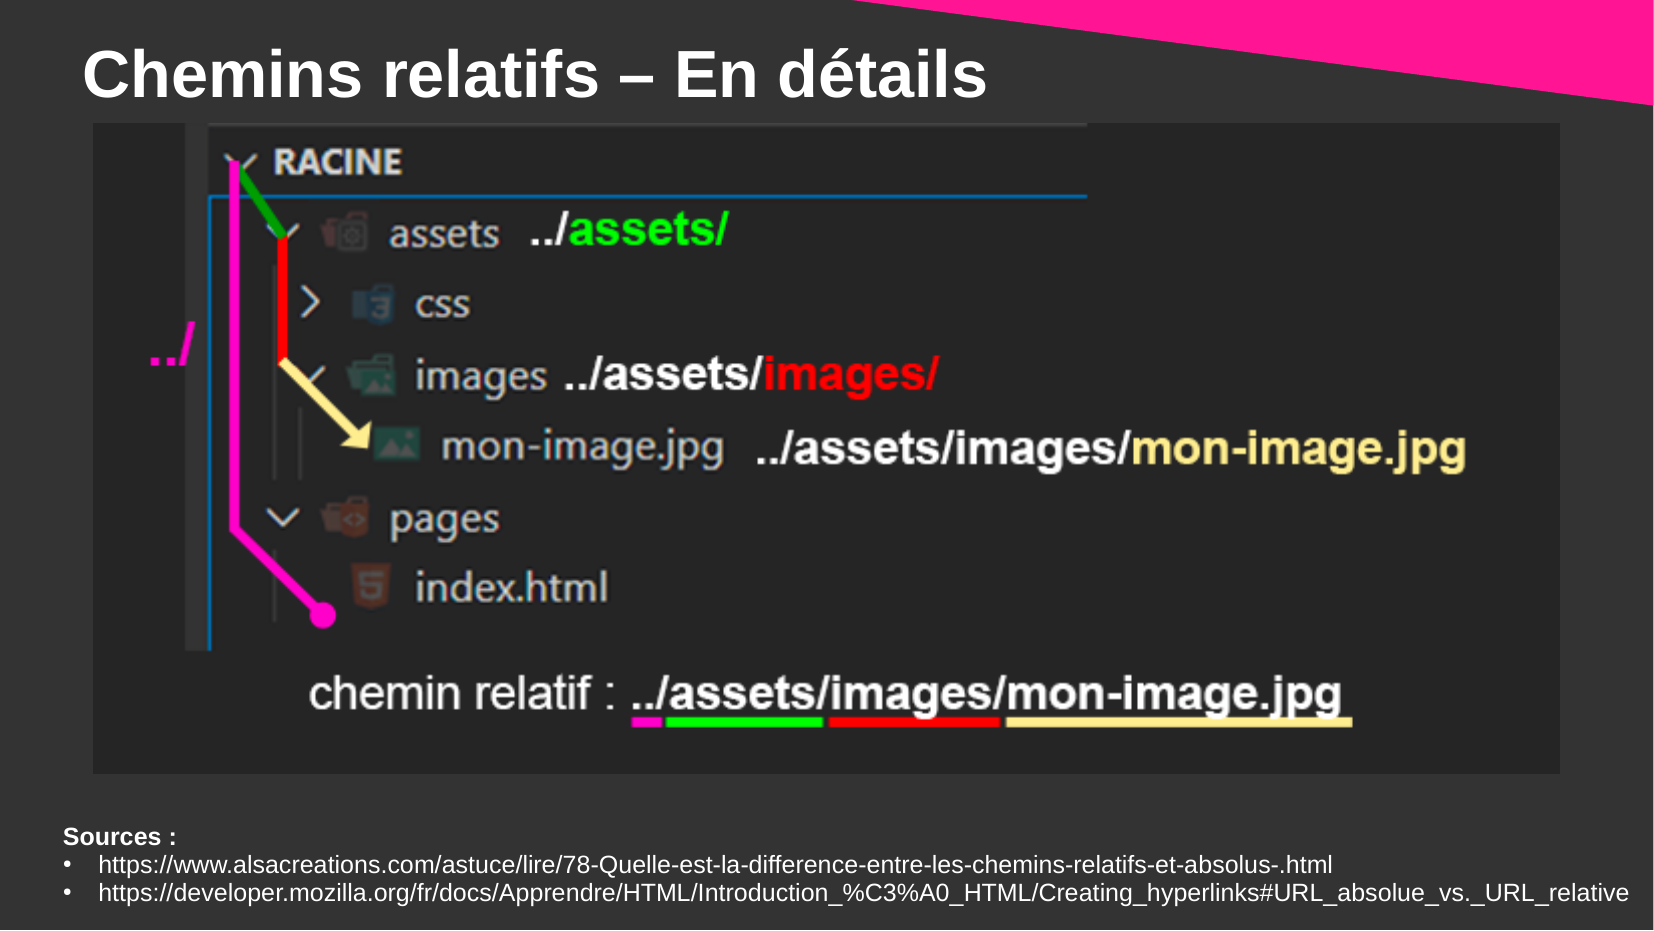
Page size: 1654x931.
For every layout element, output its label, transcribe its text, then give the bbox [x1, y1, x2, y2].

text_box Sources : https://www.alsacreations.com/astuce/lire/78-Quelle-est-la-difference-entre-les-chemins-relatifs-et-absolus-.html https://developer.mozilla.org/fr/docs/Apprendre/HTML/Introduction_%C3%A0_HTML/Creating_hyperlinks#URL_absolue_vs._URL_relative [48, 815, 1654, 915]
title Chemins relatifs – En détails [82, 37, 1075, 122]
picture [93, 123, 1560, 774]
text_box [851, 0, 1654, 106]
